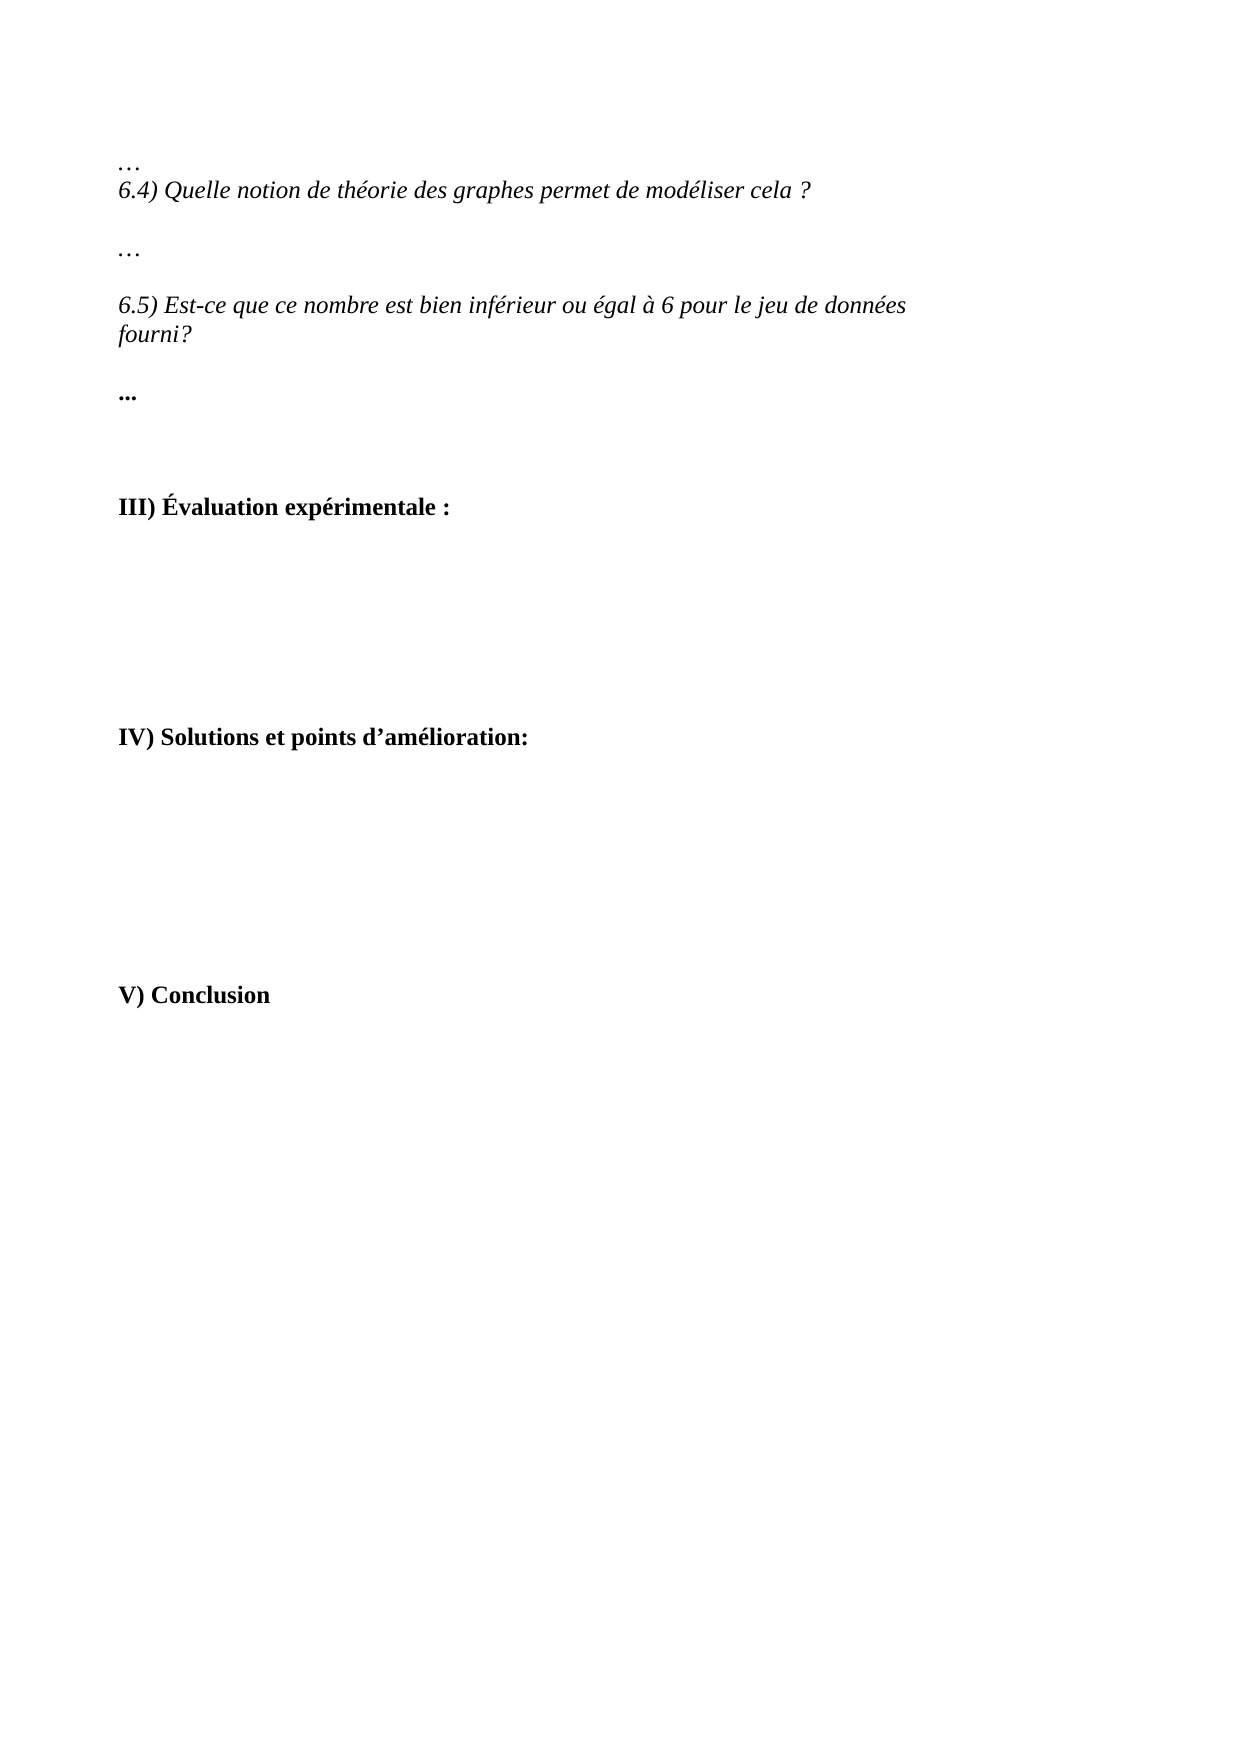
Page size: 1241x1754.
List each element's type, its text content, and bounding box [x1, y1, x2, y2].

text V) Conclusion [118, 981, 1122, 1009]
text fourni? [118, 319, 1122, 348]
text IV) Solutions et points d’amélioration: [118, 722, 1122, 751]
text 6.4) Quelle notion de théorie des graphes permet de modéliser cela ? [118, 176, 1122, 204]
text … [118, 233, 1122, 262]
text … [118, 147, 1122, 176]
text 6.5) Est-ce que ce nombre est bien inférieur ou égal à 6 pour le jeu de données [118, 291, 1122, 319]
text ... [118, 377, 1122, 406]
text III) Évaluation expérimentale : [118, 492, 1122, 521]
